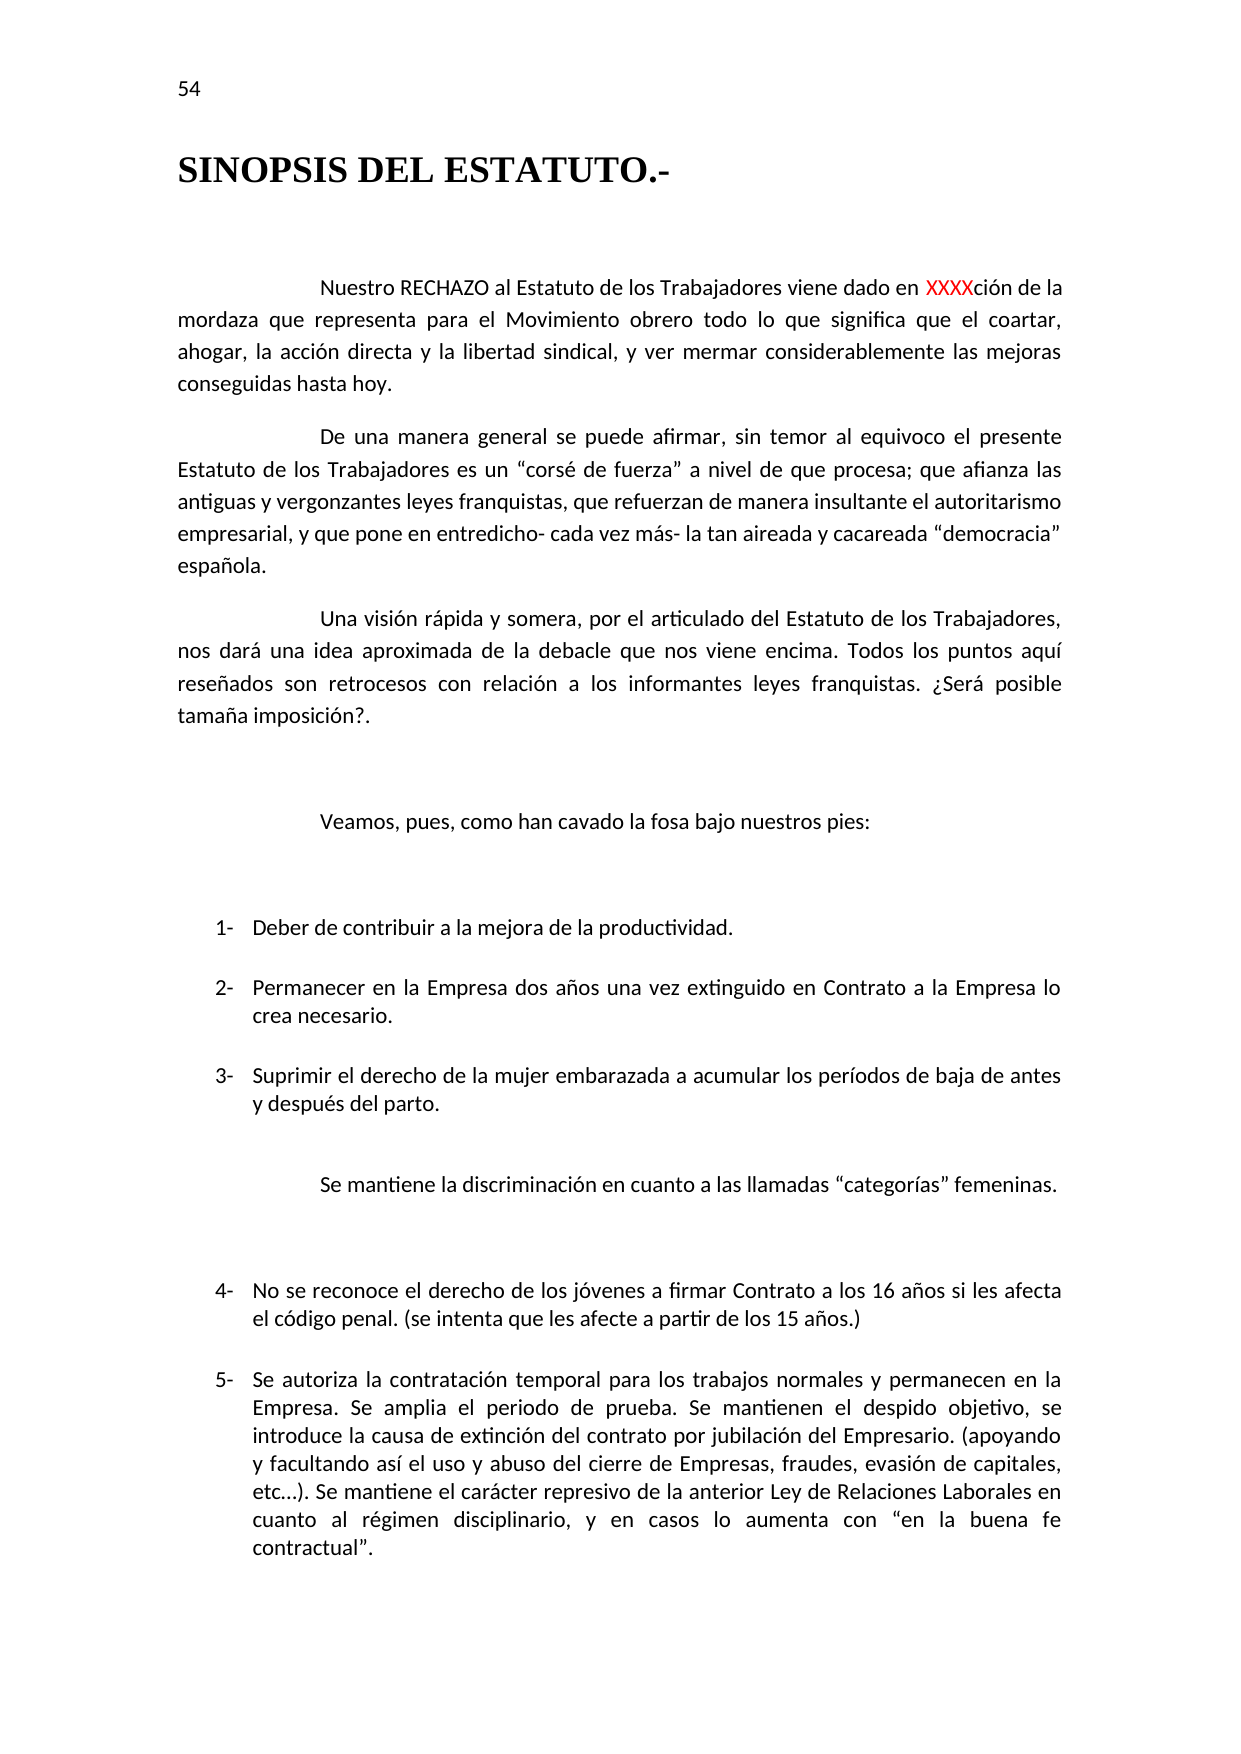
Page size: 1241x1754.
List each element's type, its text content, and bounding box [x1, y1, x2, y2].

text De una manera general se puede afirmar, sin temor al equivoco el presente Estatuto de los Trabajadores es un “corsé de fuerza” a nivel de que procesa; que afianza las antiguas y vergonzantes leyes franquistas, que refuerzan de manera insultante el autoritarismo empresarial, y que pone en entredicho- cada vez más- la tan aireada y cacareada “democracia” española. [177, 422, 1063, 579]
text Nuestro RECHAZO al Estatuto de los Trabajadores viene dado en XXXXción de la mordaza que representa para el Movimiento obrero todo lo que significa que el coartar, ahogar, la acción directa y la libertad sindical, y ver mermar considerablemente las mejoras conseguidas hasta hoy. [177, 273, 1063, 397]
text Una visión rápida y somera, por el articulado del Estatuto de los Trabajadores, nos dará una idea aproximada de la debacle que nos viene encima. Todos los puntos aquí reseñados son retrocesos con relación a los informantes leyes franquistas. ¿Será posible tamaña imposición?. [177, 604, 1063, 729]
list Se autoriza la contratación temporal para los trabajos normales y permanecen en la Empresa. Se amplia el periodo de prueba. Se mantienen el despido objetivo, se introduce la causa de extinción del contrato por jubilación del Empresario. (apoyando y facultando así el uso y abuso del cierre de Empresas, fraudes, evasión de capitales, etc…). Se mantiene el carácter represivo de la anterior Ley de Relaciones Laborales en cuanto al régimen disciplinario, y en casos lo aumenta con “en la buena fe contractual”. [215, 1365, 1063, 1561]
list Suprimir el derecho de la mujer embarazada a acumular los períodos de baja de antes y después del parto. [215, 1061, 1063, 1117]
text Se mantiene la discriminación en cuanto a las llamadas “categorías” femeninas. [177, 1170, 1063, 1198]
list No se reconoce el derecho de los jóvenes a firmar Contrato a los 16 años si les afecta el código penal. (se intenta que les afecte a partir de los 15 años.) [215, 1276, 1063, 1332]
subtitle SINOPSIS DEL ESTATUTO.- [177, 148, 1063, 191]
list Permanecer en la Empresa dos años una vez extinguido en Contrato a la Empresa lo crea necesario. [215, 973, 1063, 1029]
list Deber de contribuir a la mejora de la productividad. [215, 913, 1063, 941]
text Veamos, pues, como han cavado la fosa bajo nuestros pies: [177, 807, 1063, 835]
